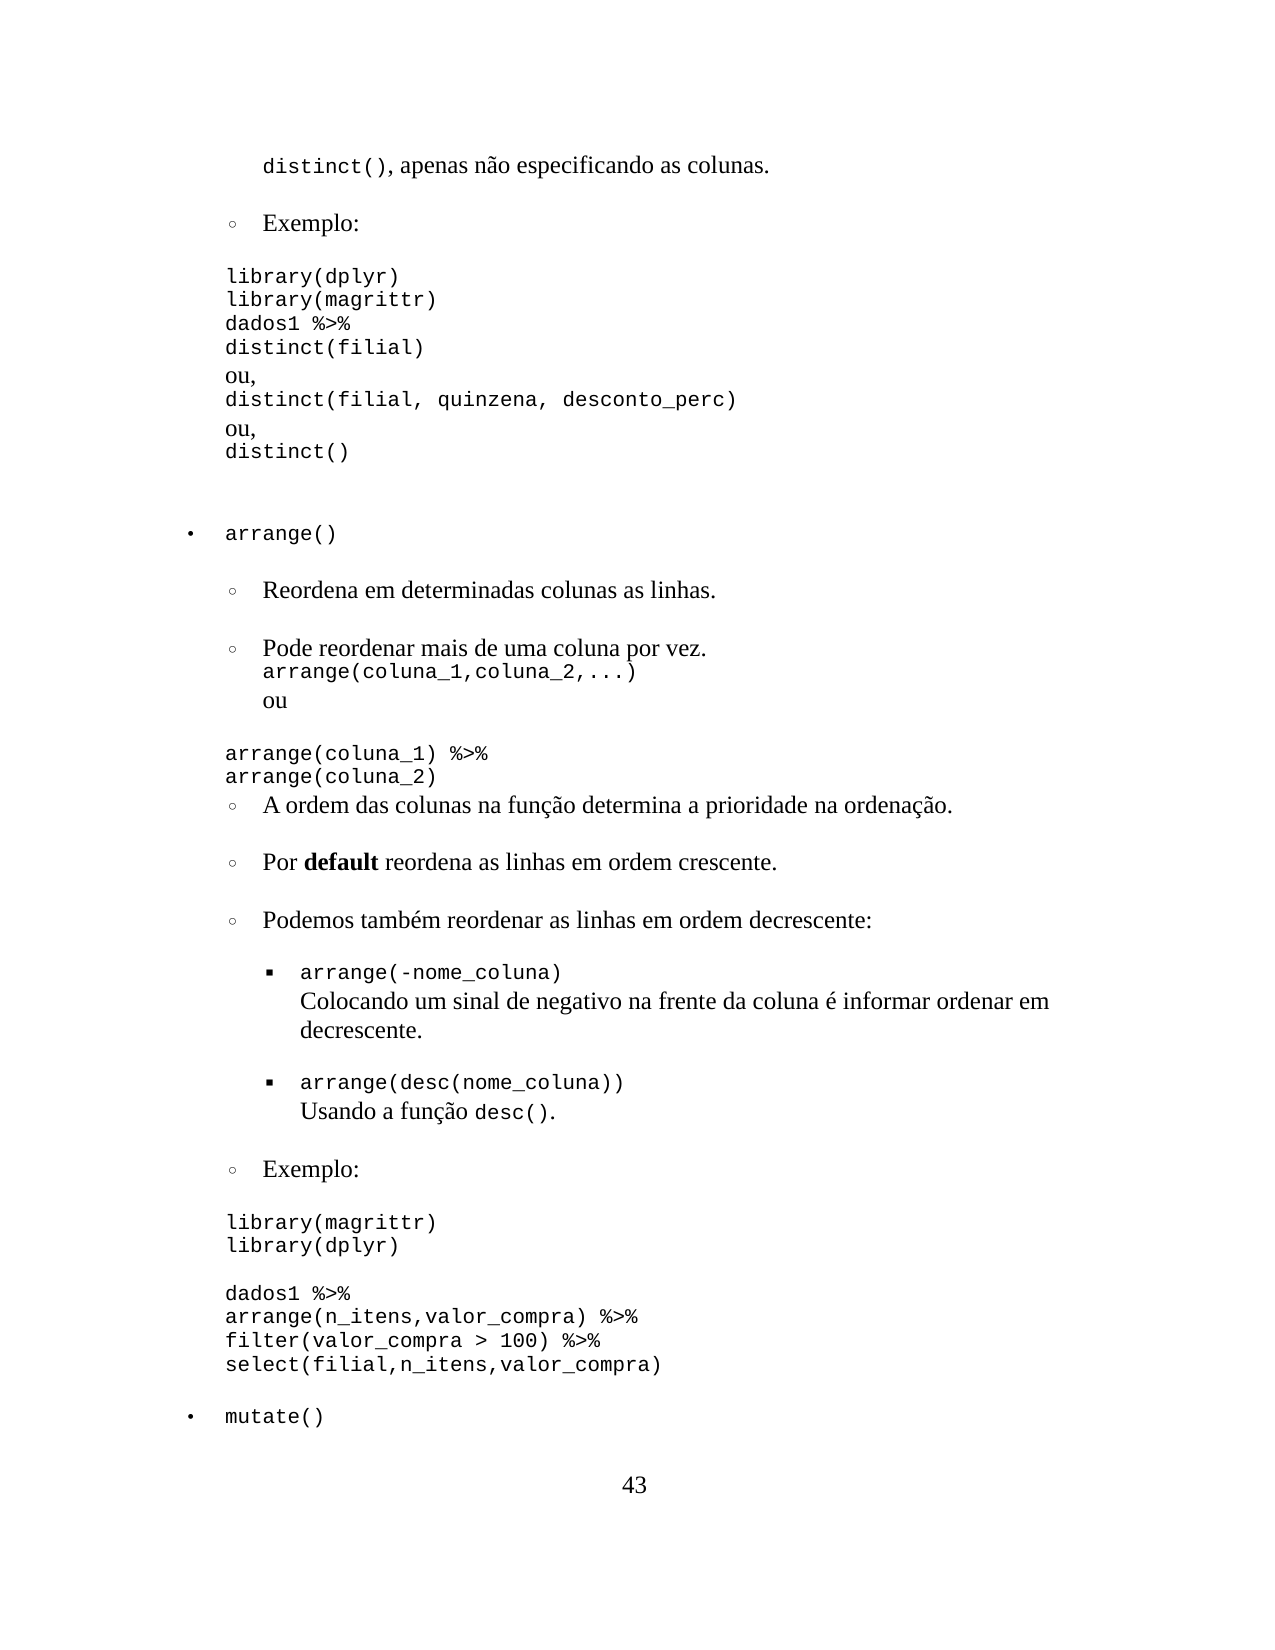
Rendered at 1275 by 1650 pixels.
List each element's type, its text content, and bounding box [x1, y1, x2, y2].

list arrange(desc(nome_coluna)) Usando a função desc(). [262, 1072, 1125, 1154]
list distinct(), apenas não especificando as colunas. [225, 150, 1125, 208]
list Reordena em determinadas colunas as linhas. [225, 575, 1125, 633]
list library(dplyr) [187, 266, 1125, 289]
list A ordem das colunas na função determina a prioridade na ordenação. [225, 790, 1125, 847]
list select(filial,n_itens,valor_compra) [187, 1353, 1125, 1377]
list distinct(filial) [187, 337, 1125, 360]
list ou, distinct(filial, quinzena, desconto_perc) ou, distinct() [187, 360, 1125, 494]
list Exemplo: [225, 208, 1125, 266]
list arrange() [187, 523, 1125, 575]
list arrange(coluna_1) %>% [187, 742, 1125, 766]
list arrange(-nome_coluna) Colocando um sinal de negativo na frente da coluna é informar ordenar em decrescente. [262, 962, 1125, 1072]
list filter(valor_compra > 100) %>% [187, 1330, 1125, 1353]
list library(magrittr) [187, 1212, 1125, 1235]
list library(dplyr) [187, 1235, 1125, 1259]
list arrange(coluna_2) [187, 766, 1125, 790]
list dados1 %>% [187, 313, 1125, 337]
list Por default reordena as linhas em ordem crescente. [225, 847, 1125, 905]
list library(magrittr) [187, 289, 1125, 313]
list mutate() [187, 1406, 1125, 1429]
list Podemos também reordenar as linhas em ordem decrescente: [225, 905, 1125, 962]
list dados1 %>% [187, 1283, 1125, 1306]
list Exemplo: [225, 1154, 1125, 1212]
list Pode reordenar mais de uma coluna por vez. arrange(coluna_1,coluna_2,...) ou [225, 633, 1125, 742]
list arrange(n_itens,valor_compra) %>% [187, 1306, 1125, 1330]
